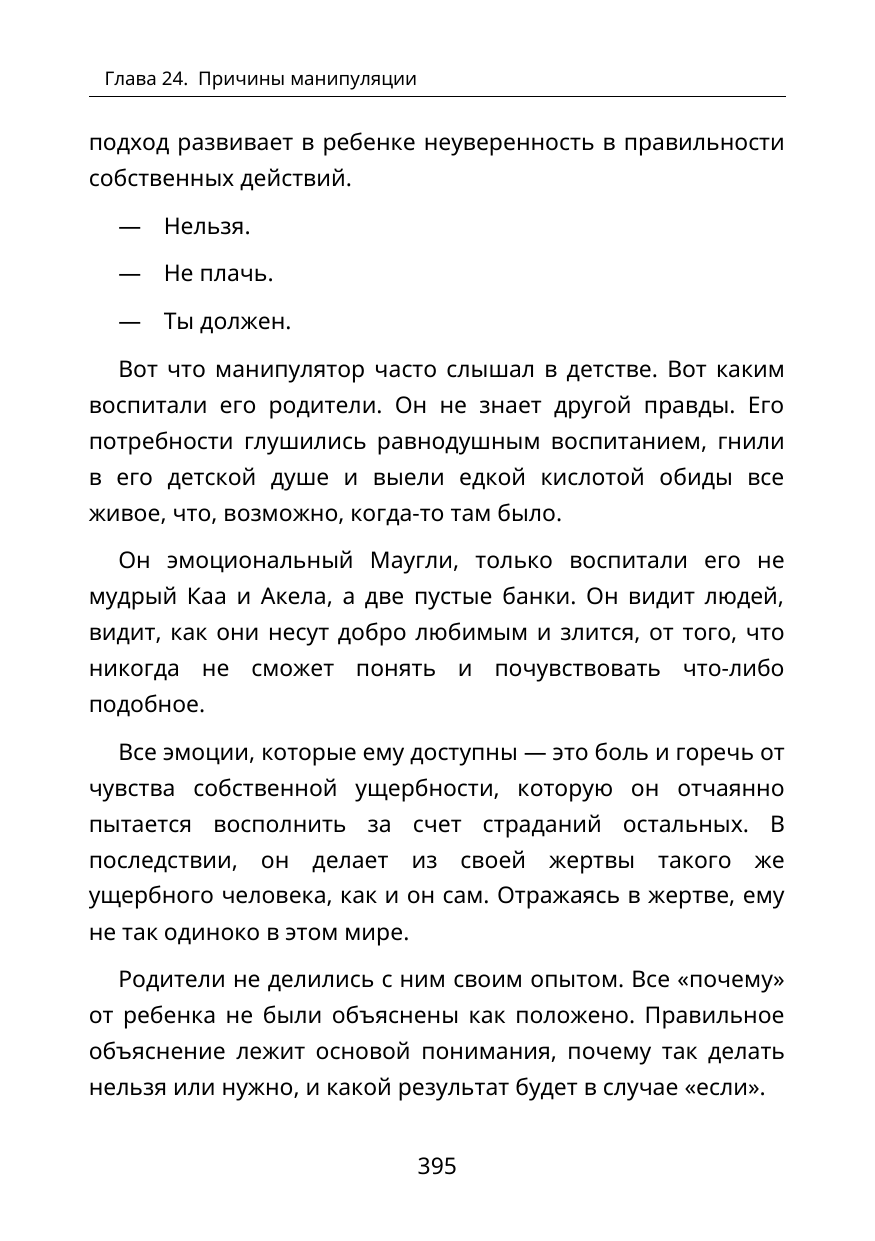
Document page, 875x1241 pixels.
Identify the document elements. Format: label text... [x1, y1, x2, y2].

list Не плачь. [88, 257, 786, 289]
text подход развивает в ребенке неуверенность в правильности собственных действий. [88, 126, 786, 193]
text Он эмоциональный Маугли, только воспитали его не мудрый Каа и Акела, а две пустые банки. Он видит людей, видит, как они несут добро любимым и злится, от того, что никогда не сможет понять и почувствовать что-либо подобное. [88, 544, 786, 719]
text Вот что манипулятор часто слышал в детстве. Вот каким воспитали его родители. Он не знает другой правды. Его потребности глушились равнодушным воспитанием, гнили в его детской душе и выели едкой кислотой обиды все живое, что, возможно, когда-то там было. [88, 353, 786, 528]
list Нельзя. [88, 210, 786, 241]
text Родители не делились с ним своим опытом. Все «почему» от ребенка не были объяснены как положено. Правильное объяснение лежит основой понимания, почему так делать нельзя или нужно, и какой результат будет в случае «если». [88, 963, 786, 1102]
list Ты должен. [88, 305, 786, 336]
text Все эмоции, которые ему доступны — это боль и горечь от чувства собственной ущербности, которую он отчаянно пытается восполнить за счет страданий остальных. В последствии, он делает из своей жертвы такого же ущербного человека, как и он сам. Отражаясь в жертве, ему не так одиноко в этом мире. [88, 736, 786, 947]
